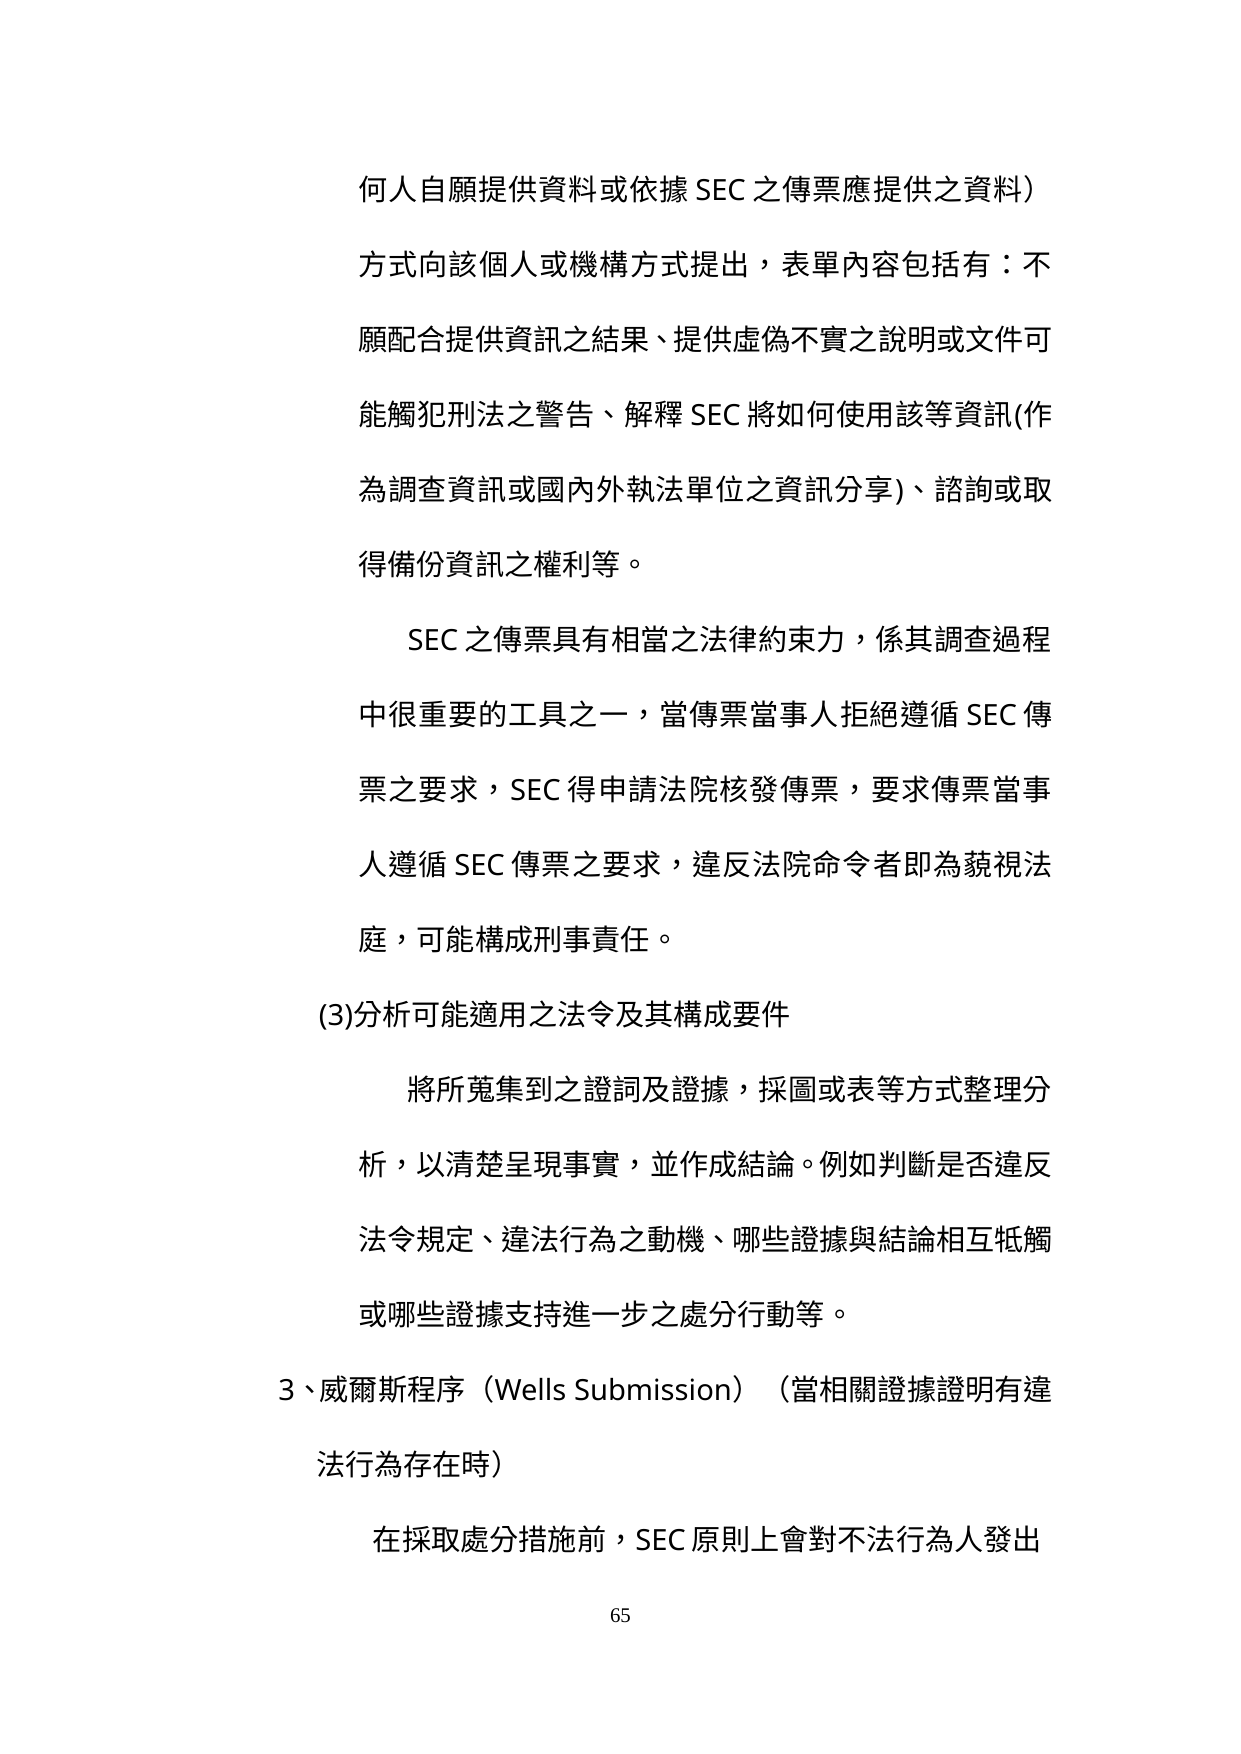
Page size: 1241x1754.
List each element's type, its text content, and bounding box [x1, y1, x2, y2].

text 在採取處分措施前，SEC原則上會對不法行為人發出 [323, 1500, 1053, 1575]
text 將所蒐集到之證詞及證據，採圖或表等方式整理分析，以清楚呈現事實，並作成結論。例如判斷是否違反法令規定、違法行為之動機、哪些證據與結論相互牴觸或哪些證據支持進一步之處分行動等。 [358, 1050, 1053, 1350]
text (3)分析可能適用之法令及其構成要件 [319, 975, 1053, 1050]
text SEC之傳票具有相當之法律約束力，係其調查過程中很重要的工具之一，當傳票當事人拒絕遵循SEC傳票之要求，SEC得申請法院核發傳票，要求傳票當事人遵循SEC傳票之要求，違反法院命令者即為藐視法庭，可能構成刑事責任。 [358, 600, 1053, 975]
text 3、威爾斯程序（Wells Submission）（當相關證據證明有違法行為存在時） [278, 1350, 1053, 1500]
text 何人自願提供資料或依據SEC之傳票應提供之資料）方式向該個人或機構方式提出，表單內容包括有：不願配合提供資訊之結果、提供虛偽不實之說明或文件可能觸犯刑法之警告、解釋SEC將如何使用該等資訊(作為調查資訊或國內外執法單位之資訊分享)、諮詢或取得備份資訊之權利等。 [358, 150, 1053, 600]
